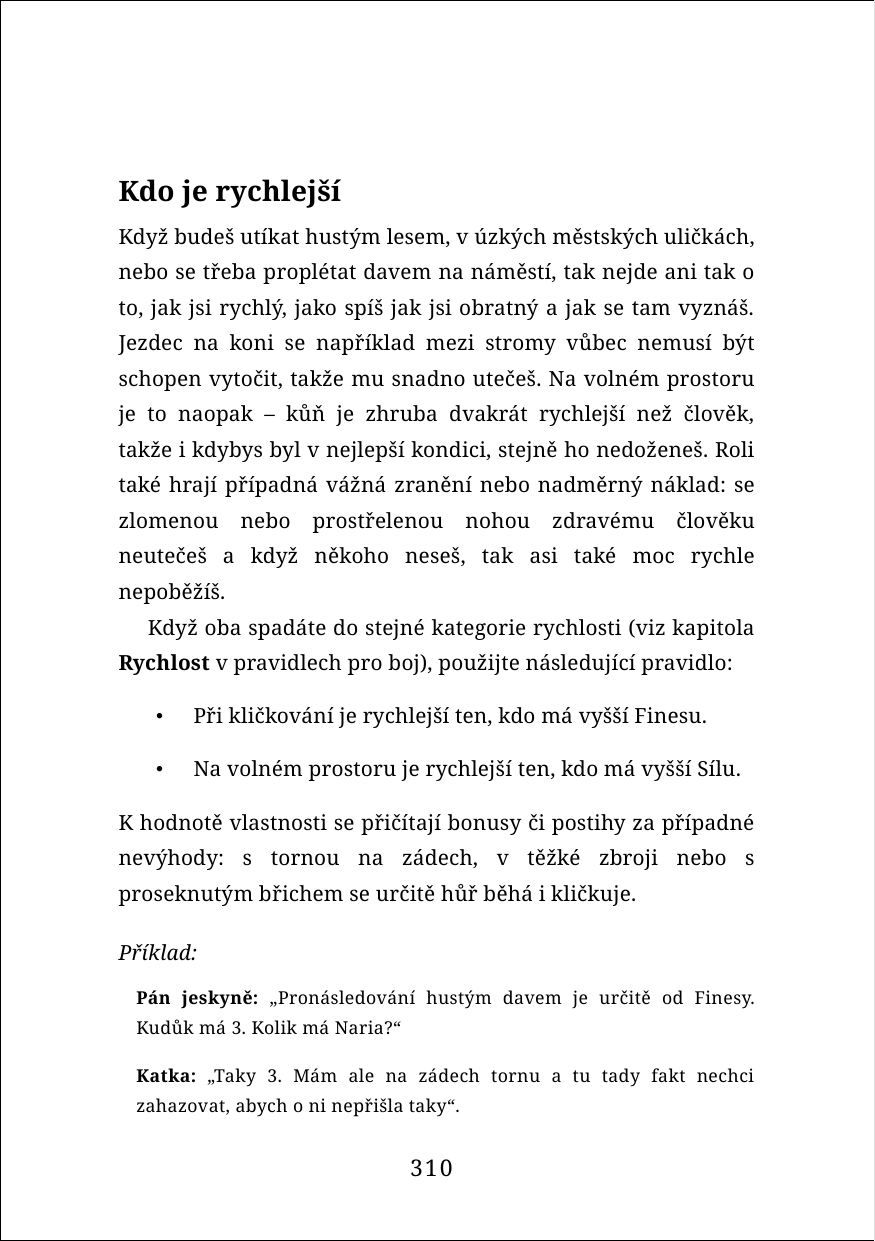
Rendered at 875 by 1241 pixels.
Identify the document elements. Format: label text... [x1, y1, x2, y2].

text Příklad: [118, 938, 756, 966]
text Pán jeskyně: „Pronásledování hustým davem je určitě od Finesy. Kudůk má 3. Kolik má Naria?“ [136, 985, 756, 1040]
text Když budeš utíkat hustým lesem, v úzkých městských uličkách, nebo se třeba proplétat davem na náměstí, tak nejde ani tak o to, jak jsi rychlý, jako spíš jak jsi obratný a jak se tam vyznáš. Jezdec na koni se například mezi stromy vůbec nemusí být schopen vytočit, takže mu snadno utečeš. Na volném prostoru je to naopak – kůň je zhruba dvakrát rychlejší než člověk, takže i kdybys byl v nejlepší kondici, stejně ho nedoženeš. Roli také hrají případná vážná zranění nebo nadměrný náklad: se zlomenou nebo prostřelenou nohou zdravému člověku neutečeš a když někoho neseš, tak asi také moc rychle nepoběžíš. Když oba spadáte do stejné kategorie rychlosti (viz kapitola Rychlost v pravidlech pro boj), použijte následující pravidlo: [118, 222, 756, 677]
list Na volném prostoru je rychlejší ten, kdo má vyšší Sílu. [156, 754, 756, 783]
list Při kličkování je rychlejší ten, kdo má vyšší Finesu. [156, 701, 756, 730]
subtitle Kdo je rychlejší [118, 172, 756, 210]
text Katka: „Taky 3. Mám ale na zádech tornu a tu tady fakt nechci zahazovat, abych o ni nepřišla taky“. [136, 1063, 756, 1118]
text K hodnotě vlastnosti se přičítají bonusy či postihy za případné nevýhody: s tornou na zádech, v těžké zbroji nebo s proseknutým břichem se určitě hůř běhá i kličkuje. [118, 808, 756, 907]
